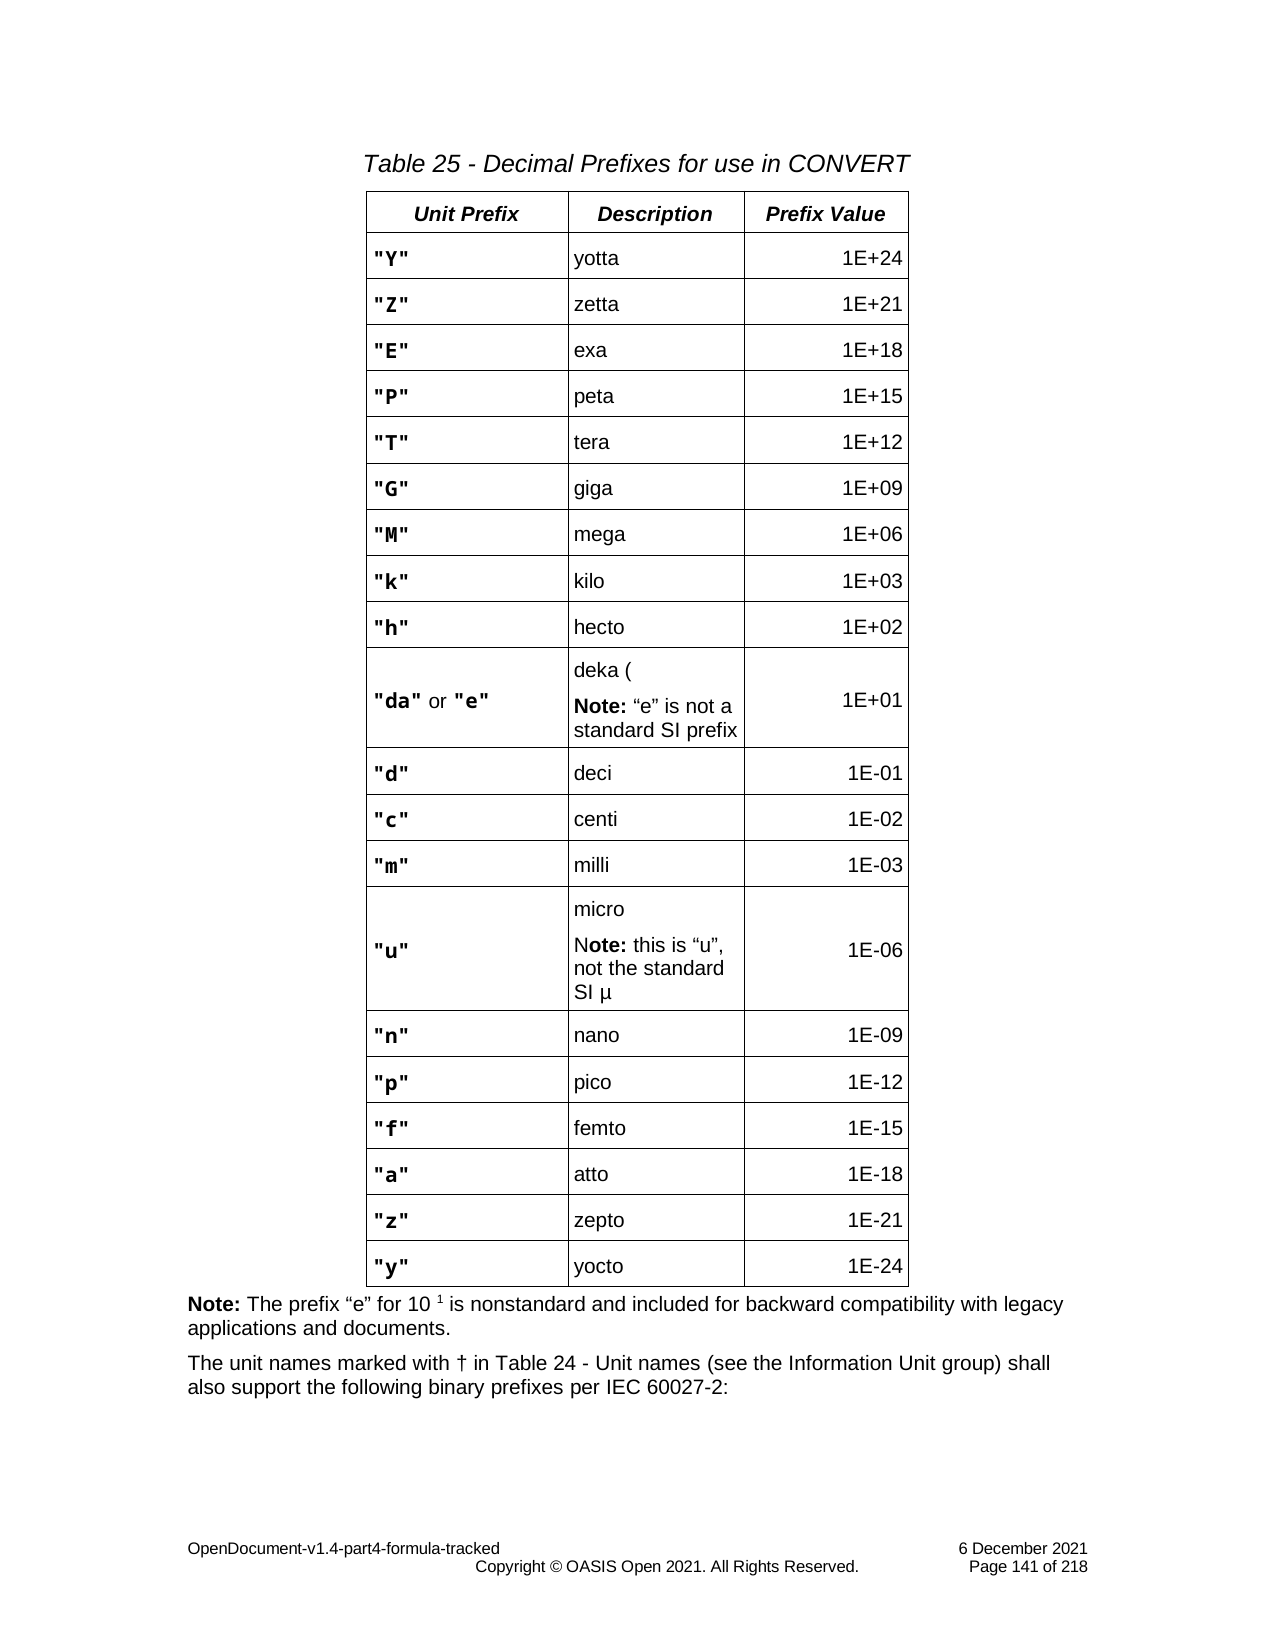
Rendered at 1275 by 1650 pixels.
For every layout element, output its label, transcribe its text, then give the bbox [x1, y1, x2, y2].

table_cell nano [569, 1011, 744, 1056]
table_cell 1E+24 [745, 233, 908, 278]
text The unit names marked with † in Table 24 - Unit names (see the Information Unit group) shall also support the following binary prefixes per IEC 60027-2: [187, 1352, 1088, 1399]
table_cell 1E+09 [745, 464, 908, 508]
table_header Prefix Value [745, 192, 908, 232]
table_cell 1E-15 [745, 1103, 908, 1148]
table_cell exa [569, 325, 744, 370]
table_cell hecto [569, 602, 744, 647]
table_cell "c" [367, 795, 568, 839]
table_cell "h" [367, 602, 568, 647]
table_cell "z" [367, 1195, 568, 1240]
table_cell 1E+12 [745, 417, 908, 462]
table_cell milli [569, 841, 744, 886]
table_cell 1E-18 [745, 1149, 908, 1194]
table_cell "p" [367, 1057, 568, 1102]
table_cell "da" or "e" [367, 648, 568, 747]
table_cell 1E-21 [745, 1195, 908, 1240]
table_cell 1E+03 [745, 556, 908, 601]
table_cell 1E+18 [745, 325, 908, 370]
table_cell yotta [569, 233, 744, 278]
table_cell "y" [367, 1241, 568, 1286]
table_cell "d" [367, 748, 568, 793]
table_cell pico [569, 1057, 744, 1102]
table_cell 1E+21 [745, 279, 908, 324]
table_cell "a" [367, 1149, 568, 1194]
table_cell 1E-01 [745, 748, 908, 793]
table_cell 1E+02 [745, 602, 908, 647]
table_cell "f" [367, 1103, 568, 1148]
table_cell "n" [367, 1011, 568, 1056]
table_cell kilo [569, 556, 744, 601]
table_cell "M" [367, 510, 568, 555]
table_cell "G" [367, 464, 568, 508]
table_cell "Y" [367, 233, 568, 278]
table_cell zepto [569, 1195, 744, 1240]
table_cell atto [569, 1149, 744, 1194]
table_cell mega [569, 510, 744, 555]
table_cell 1E+15 [745, 371, 908, 416]
table_header Description [569, 192, 744, 232]
table_cell "P" [367, 371, 568, 416]
table_cell 1E-06 [745, 887, 908, 1009]
table_cell 1E-03 [745, 841, 908, 886]
text Table 25 - Decimal Prefixes for use in CONVERT [187, 150, 1088, 178]
table_cell 1E+01 [745, 648, 908, 747]
table_cell deka ( Note: “e” is not a standard SI prefix [569, 648, 744, 747]
table_cell "E" [367, 325, 568, 370]
text Note: The prefix “e” for 10 1 is nonstandard and included for backward compatibility with legacy applications and documents. [187, 1293, 1088, 1340]
table_cell giga [569, 464, 744, 508]
table_cell 1E-12 [745, 1057, 908, 1102]
table_cell zetta [569, 279, 744, 324]
table_cell 1E-24 [745, 1241, 908, 1286]
table_cell centi [569, 795, 744, 839]
table_cell "m" [367, 841, 568, 886]
table_cell 1E+06 [745, 510, 908, 555]
table_cell "u" [367, 887, 568, 1009]
table_cell peta [569, 371, 744, 416]
table_cell 1E-02 [745, 795, 908, 839]
table_cell "k" [367, 556, 568, 601]
table_cell micro Note: this is “u”, not the standard SI µ [569, 887, 744, 1009]
table_header Unit Prefix [367, 192, 568, 232]
table_cell yocto [569, 1241, 744, 1286]
table_cell femto [569, 1103, 744, 1148]
table_cell deci [569, 748, 744, 793]
table_cell "T" [367, 417, 568, 462]
table_cell tera [569, 417, 744, 462]
table_cell 1E-09 [745, 1011, 908, 1056]
table_cell "Z" [367, 279, 568, 324]
